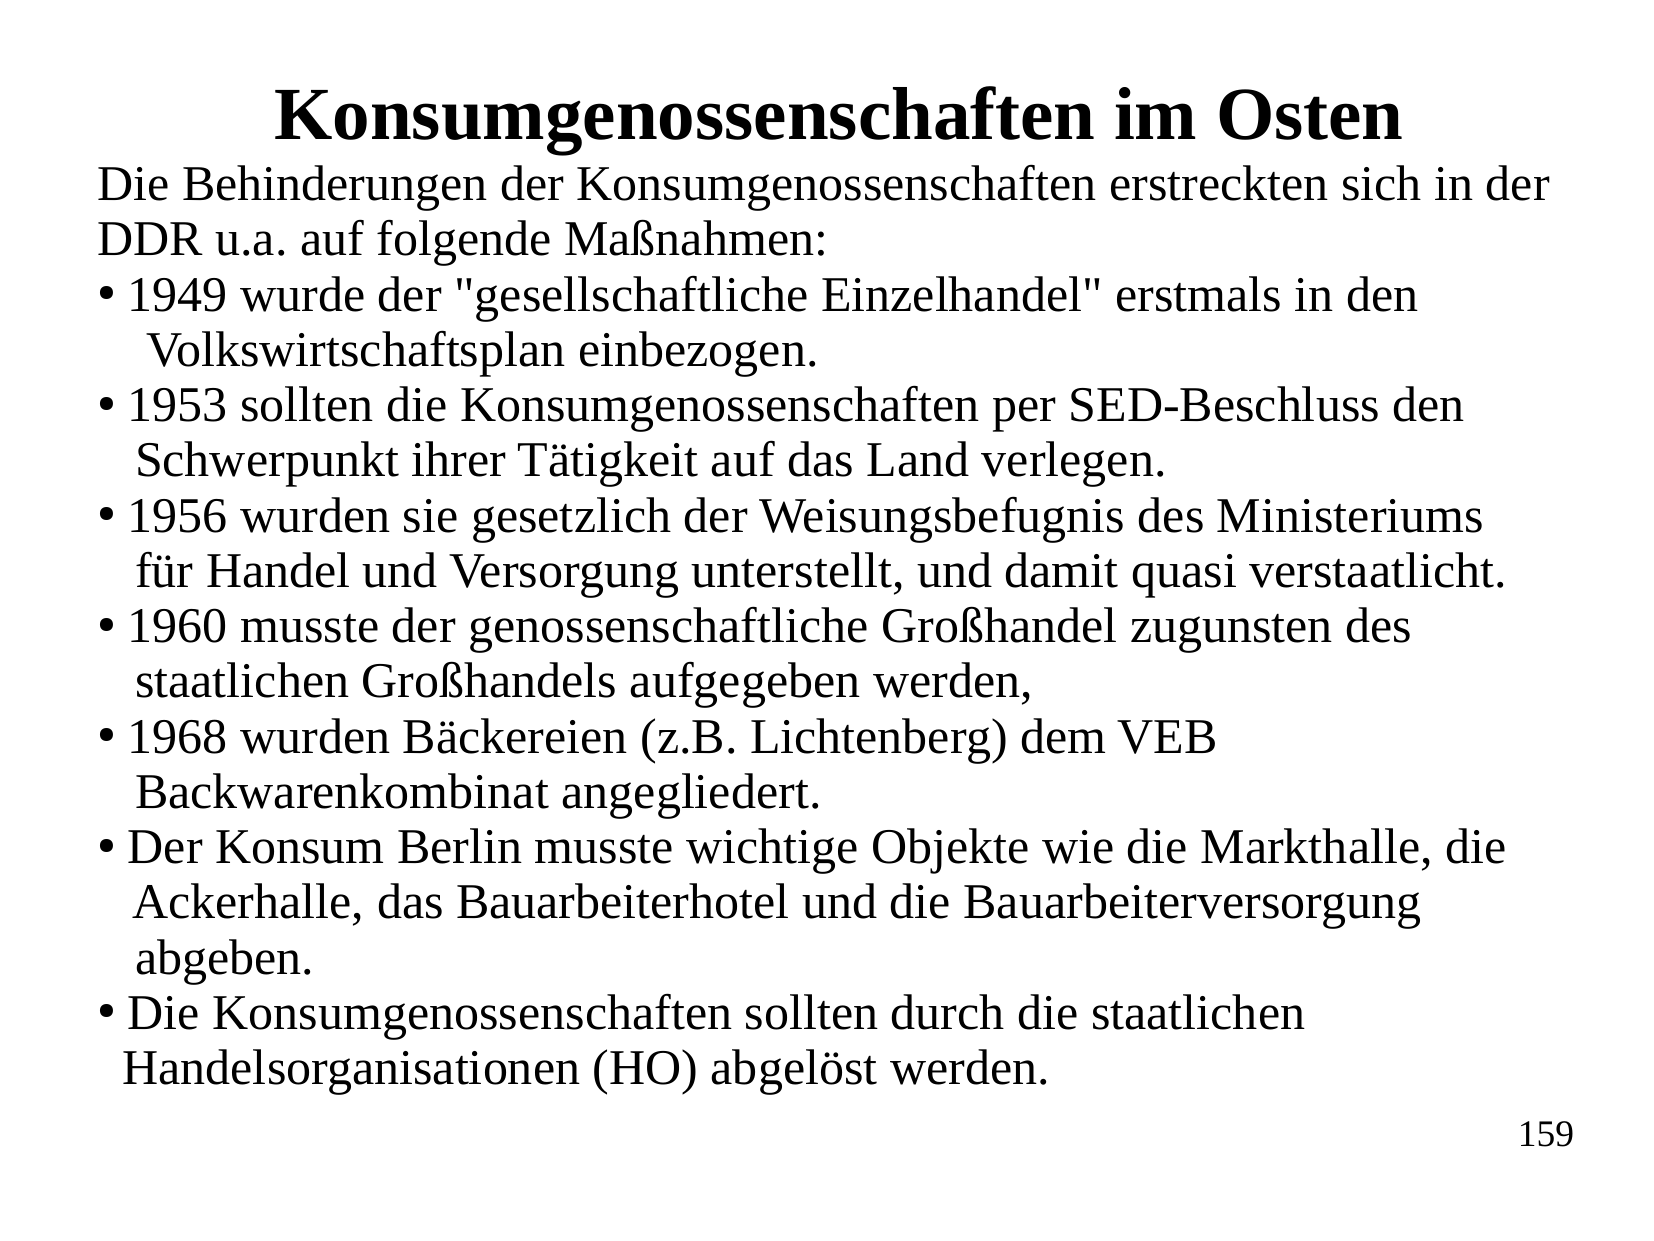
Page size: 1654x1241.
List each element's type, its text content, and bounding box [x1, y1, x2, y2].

text_box Konsumgenossenschaften im Osten Die Behinderungen der Konsumgenossenschaften erstreckten sich in der DDR u.a. auf folgende Maßnahmen: 1949 wurde der "gesellschaftliche Einzelhandel" erstmals in den Volkswirtschaftsplan einbezogen. 1953 sollten die Konsumgenossenschaften per SED-Beschluss den Schwerpunkt ihrer Tätigkeit auf das Land verlegen. 1956 wurden sie gesetzlich der Weisungsbefugnis des Ministeriums für Handel und Versorgung unterstellt, und damit quasi verstaatlicht. 1960 musste der genossenschaftliche Großhandel zugunsten des staatlichen Großhandels aufgegeben werden, 1968 wurden Bäckereien (z.B. Lichtenberg) dem VEB Backwarenkombinat angegliedert. Der Konsum Berlin musste wichtige Objekte wie die Markthalle, die Ackerhalle, das Bauarbeiterhotel und die Bauarbeiterversorgung abgeben. Die Konsumgenossenschaften sollten durch die staatlichen Handelsorganisationen (HO) abgelöst werden. [82, 65, 1597, 1112]
text_box [1389, 1105, 1654, 1176]
